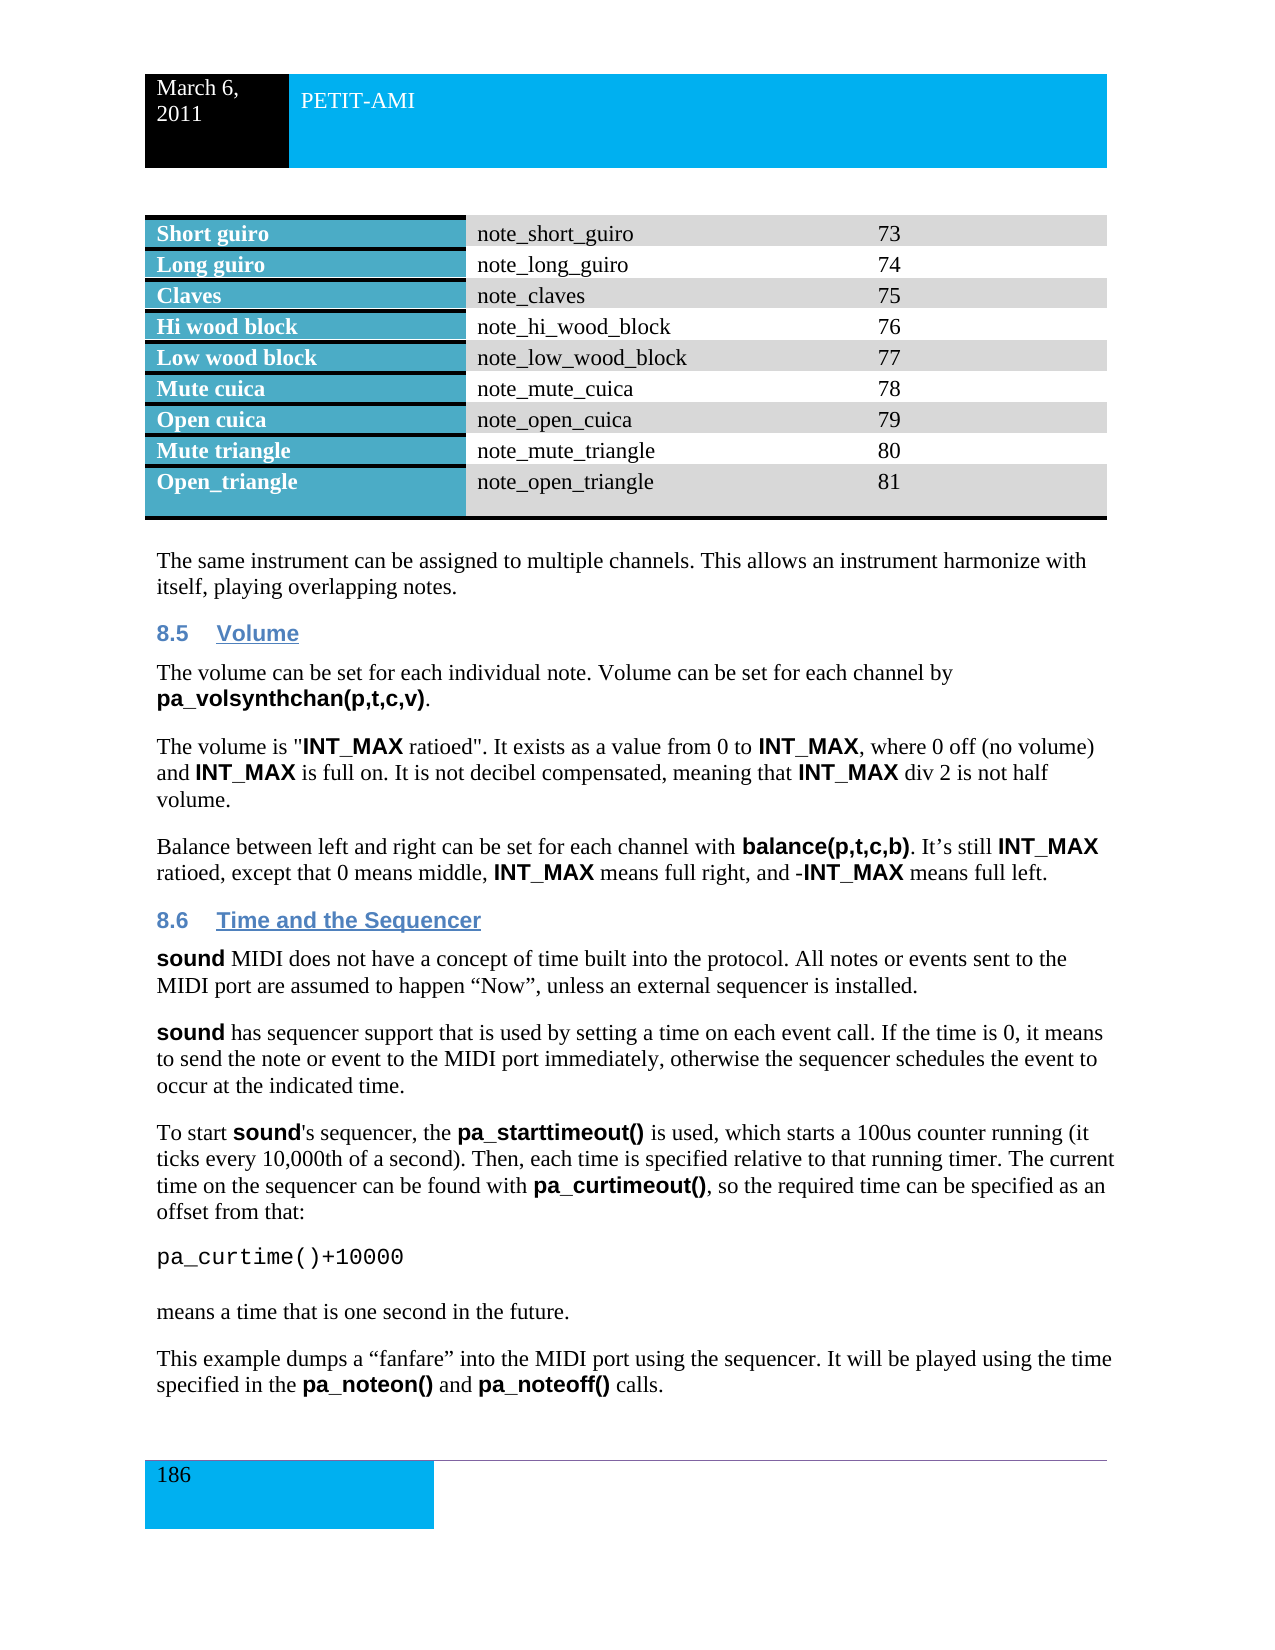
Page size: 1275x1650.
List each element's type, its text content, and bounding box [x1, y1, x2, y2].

table_cell Open_triangle [145, 468, 466, 516]
table_cell note_open_cuica [466, 402, 866, 433]
table_cell Mute cuica [145, 375, 466, 402]
table_cell note_hi_wood_block [466, 309, 866, 339]
table_cell Low wood block [145, 344, 466, 371]
table_cell note_short_guiro [466, 215, 866, 246]
table_cell 79 [866, 402, 1107, 433]
table_cell Short guiro [145, 220, 466, 246]
table_cell Long guiro [145, 251, 466, 277]
text The same instrument can be assigned to multiple channels. This allows an instrument harmonize with itself, playing overlapping notes. [156, 547, 1118, 599]
table_cell note_claves [466, 278, 866, 308]
table_cell 73 [866, 215, 1107, 246]
table_cell 81 [866, 464, 1107, 516]
text The volume can be set for each individual note. Volume can be set for each channel by pa_volsynthchan(p,t,c,v). [156, 659, 1118, 712]
text pa_curtime()+10000 [156, 1246, 1118, 1271]
table_cell 77 [866, 340, 1107, 371]
text means a time that is one second in the future. [156, 1298, 1118, 1324]
table_cell 78 [866, 371, 1107, 402]
subtitle Time and the Sequencer [156, 907, 1118, 933]
table_cell note_mute_triangle [466, 433, 866, 464]
table_cell 74 [866, 246, 1107, 277]
table_cell 76 [866, 309, 1107, 339]
table_cell 80 [866, 433, 1107, 464]
table_cell note_long_guiro [466, 246, 866, 277]
text To start sound's sequencer, the pa_starttimeout() is used, which starts a 100us counter running (it ticks every 10,000th of a second). Then, each time is specified relative to that running timer. The current time on the sequencer can be found with pa_curtimeout(), so the required time can be specified as an offset from that: [156, 1119, 1118, 1225]
table_cell Hi wood block [145, 313, 466, 339]
table_cell Claves [145, 282, 466, 308]
text sound MIDI does not have a concept of time built into the protocol. All notes or events sent to the MIDI port are assumed to happen “Now”, unless an external sequencer is installed. [156, 945, 1118, 998]
table_cell note_mute_cuica [466, 371, 866, 402]
text sound has sequencer support that is used by setting a time on each event call. If the time is 0, it means to send the note or event to the MIDI port immediately, otherwise the sequencer schedules the event to occur at the indicated time. [156, 1019, 1118, 1098]
text This example dumps a “fanfare” into the MIDI port using the sequencer. It will be played using the time specified in the pa_noteon() and pa_noteoff() calls. [156, 1345, 1118, 1398]
table_cell note_low_wood_block [466, 340, 866, 371]
text The volume is "INT_MAX ratioed". It exists as a value from 0 to INT_MAX, where 0 off (no volume) and INT_MAX is full on. It is not decibel compensated, meaning that INT_MAX div 2 is not half volume. [156, 733, 1118, 812]
table_cell note_open_triangle [466, 464, 866, 516]
table_cell 75 [866, 278, 1107, 308]
table_cell Mute triangle [145, 437, 466, 464]
subtitle Volume [156, 620, 1118, 647]
text Balance between left and right can be set for each channel with balance(p,t,c,b). It’s still INT_MAX ratioed, except that 0 means middle, INT_MAX means full right, and -INT_MAX means full left. [156, 833, 1118, 886]
table_cell Open cuica [145, 406, 466, 433]
